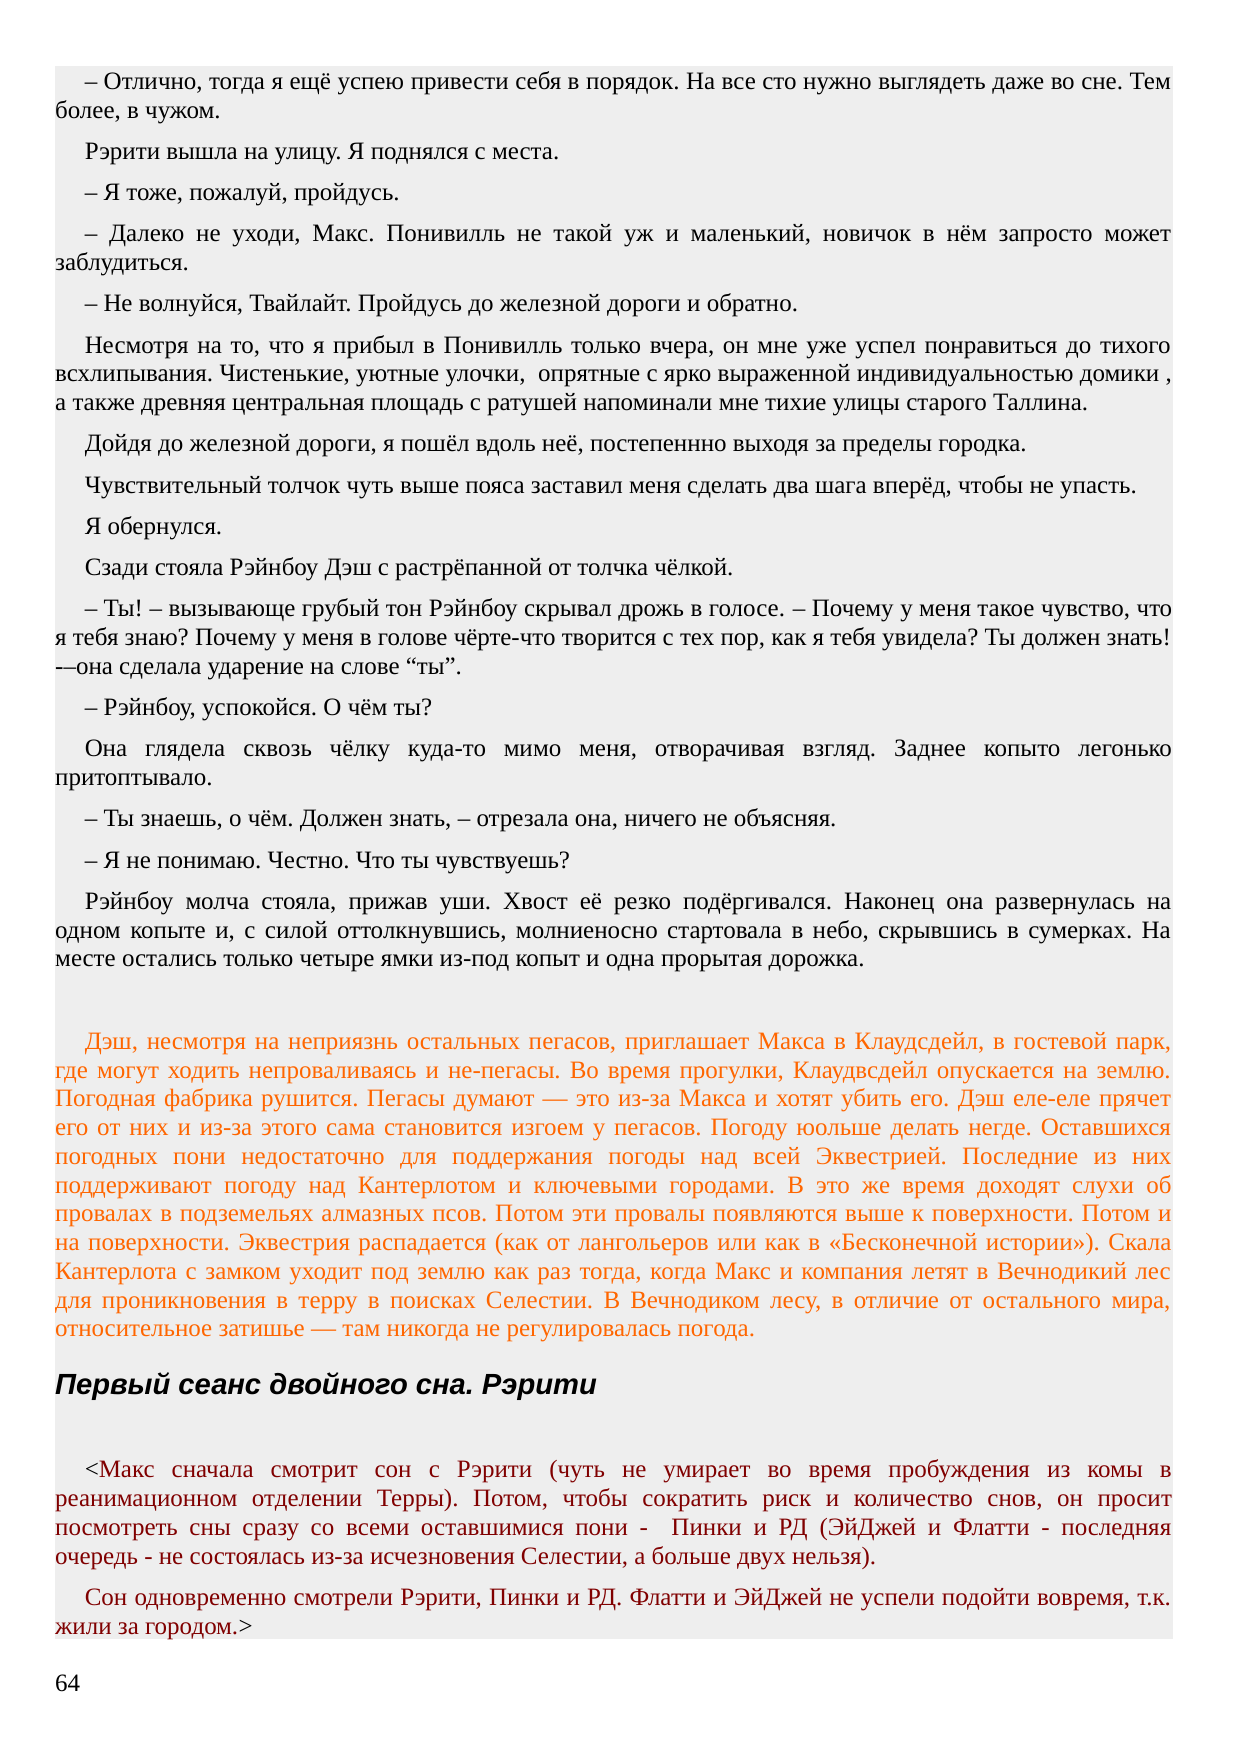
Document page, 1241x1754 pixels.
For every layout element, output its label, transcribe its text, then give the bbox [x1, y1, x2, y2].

text Я обернулся. [55, 511, 1173, 540]
text – Далеко не уходи, Макс. Понивилль не такой уж и маленький, новичок в нём запросто может заблудиться. [55, 218, 1173, 276]
text Рэйнбоу молча стояла, прижав уши. Хвост её резко подёргивался. Наконец она развернулась на одном копыте и, с силой оттолкнувшись, молниеносно стартовала в небо, скрывшись в сумерках. На месте остались только четыре ямки из-под копыт и одна прорытая дорожка. [55, 886, 1173, 972]
text Сзади стояла Рэйнбоу Дэш с растрёпанной от толчка чёлкой. [55, 552, 1173, 581]
text Дойдя до железной дороги, я пошёл вдоль неё, постепеннно выходя за пределы городка. [55, 428, 1173, 457]
text – Ты знаешь, о чём. Должен знать, – отрезала она, ничего не объясняя. [55, 803, 1173, 832]
text <Макс сначала смотрит сон с Рэрити (чуть не умирает во время пробуждения из комы в реанимационном отделении Терры). Потом, чтобы сократить риск и количество снов, он просит посмотреть сны сразу со всеми оставшимися пони - Пинки и РД (ЭйДжей и Флатти - последняя очередь - не состоялась из-за исчезновения Селестии, а больше двух нельзя). [55, 1454, 1173, 1569]
text – Рэйнбоу, успокойся. О чём ты? [55, 692, 1173, 721]
text Она глядела сквозь чёлку куда-то мимо меня, отворачивая взгляд. Заднее копыто легонько притоптывало. [55, 733, 1173, 791]
text Несмотря на то, что я прибыл в Понивилль только вчера, он мне уже успел понравиться до тихого всхлипывания. Чистенькие, уютные улочки, опрятные с ярко выраженной индивидуальностью домики , а также древняя центральная площадь с ратушей напоминали мне тихие улицы старого Таллина. [55, 330, 1173, 416]
text – Я тоже, пожалуй, пройдусь. [55, 177, 1173, 206]
text – Не волнуйся, Твайлайт. Пройдусь до железной дороги и обратно. [55, 288, 1173, 317]
text – Ты! – вызывающе грубый тон Рэйнбоу скрывал дрожь в голосе. – Почему у меня такое чувство, что я тебя знаю? Почему у меня в голове чёрте-что творится с тех пор, как я тебя увидела? Ты должен знать! -–она сделала ударение на слове “ты”. [55, 593, 1173, 680]
text Сон одновременно смотрели Рэрити, Пинки и РД. Флатти и ЭйДжей не успели подойти вовремя, т.к. жили за городом.> [55, 1582, 1173, 1639]
text – Отлично, тогда я ещё успею привести себя в порядок. На все сто нужно выглядеть даже во сне. Тем более, в чужом. [55, 66, 1173, 123]
text Дэш, несмотря на неприязнь остальных пегасов, приглашает Макса в Клаудсдейл, в гостевой парк, где могут ходить непроваливаясь и не-пегасы. Во время прогулки, Клаудвсдейл опускается на землю. Погодная фабрика рушится. Пегасы думают — это из-за Макса и хотят убить его. Дэш еле-еле прячет его от них и из-за этого сама становится изгоем у пегасов. Погоду юольше делать негде. Оставшихся погодных пони недостаточно для поддержания погоды над всей Эквестрией. Последние из них поддерживают погоду над Кантерлотом и ключевыми городами. В это же время доходят слухи об провалах в подземельях алмазных псов. Потом эти провалы появляются выше к поверхности. Потом и на поверхности. Эквестрия распадается (как от лангольеров или как в «Бесконечной истории»). Скала Кантерлота с замком уходит под землю как раз тогда, когда Макс и компания летят в Вечнодикий лес для проникновения в терру в поисках Селестии. В Вечнодиком лесу, в отличие от остального мира, относительное затишье — там никогда не регулировалась погода. [55, 1026, 1173, 1342]
subtitle Первый сеанс двойного сна. Рэрити [55, 1367, 1173, 1401]
text – Я не понимаю. Честно. Что ты чувствуешь? [55, 845, 1173, 873]
text Рэрити вышла на улицу. Я поднялся с места. [55, 136, 1173, 165]
text Чувствительный толчок чуть выше пояса заставил меня сделать два шага вперёд, чтобы не упасть. [55, 470, 1173, 498]
